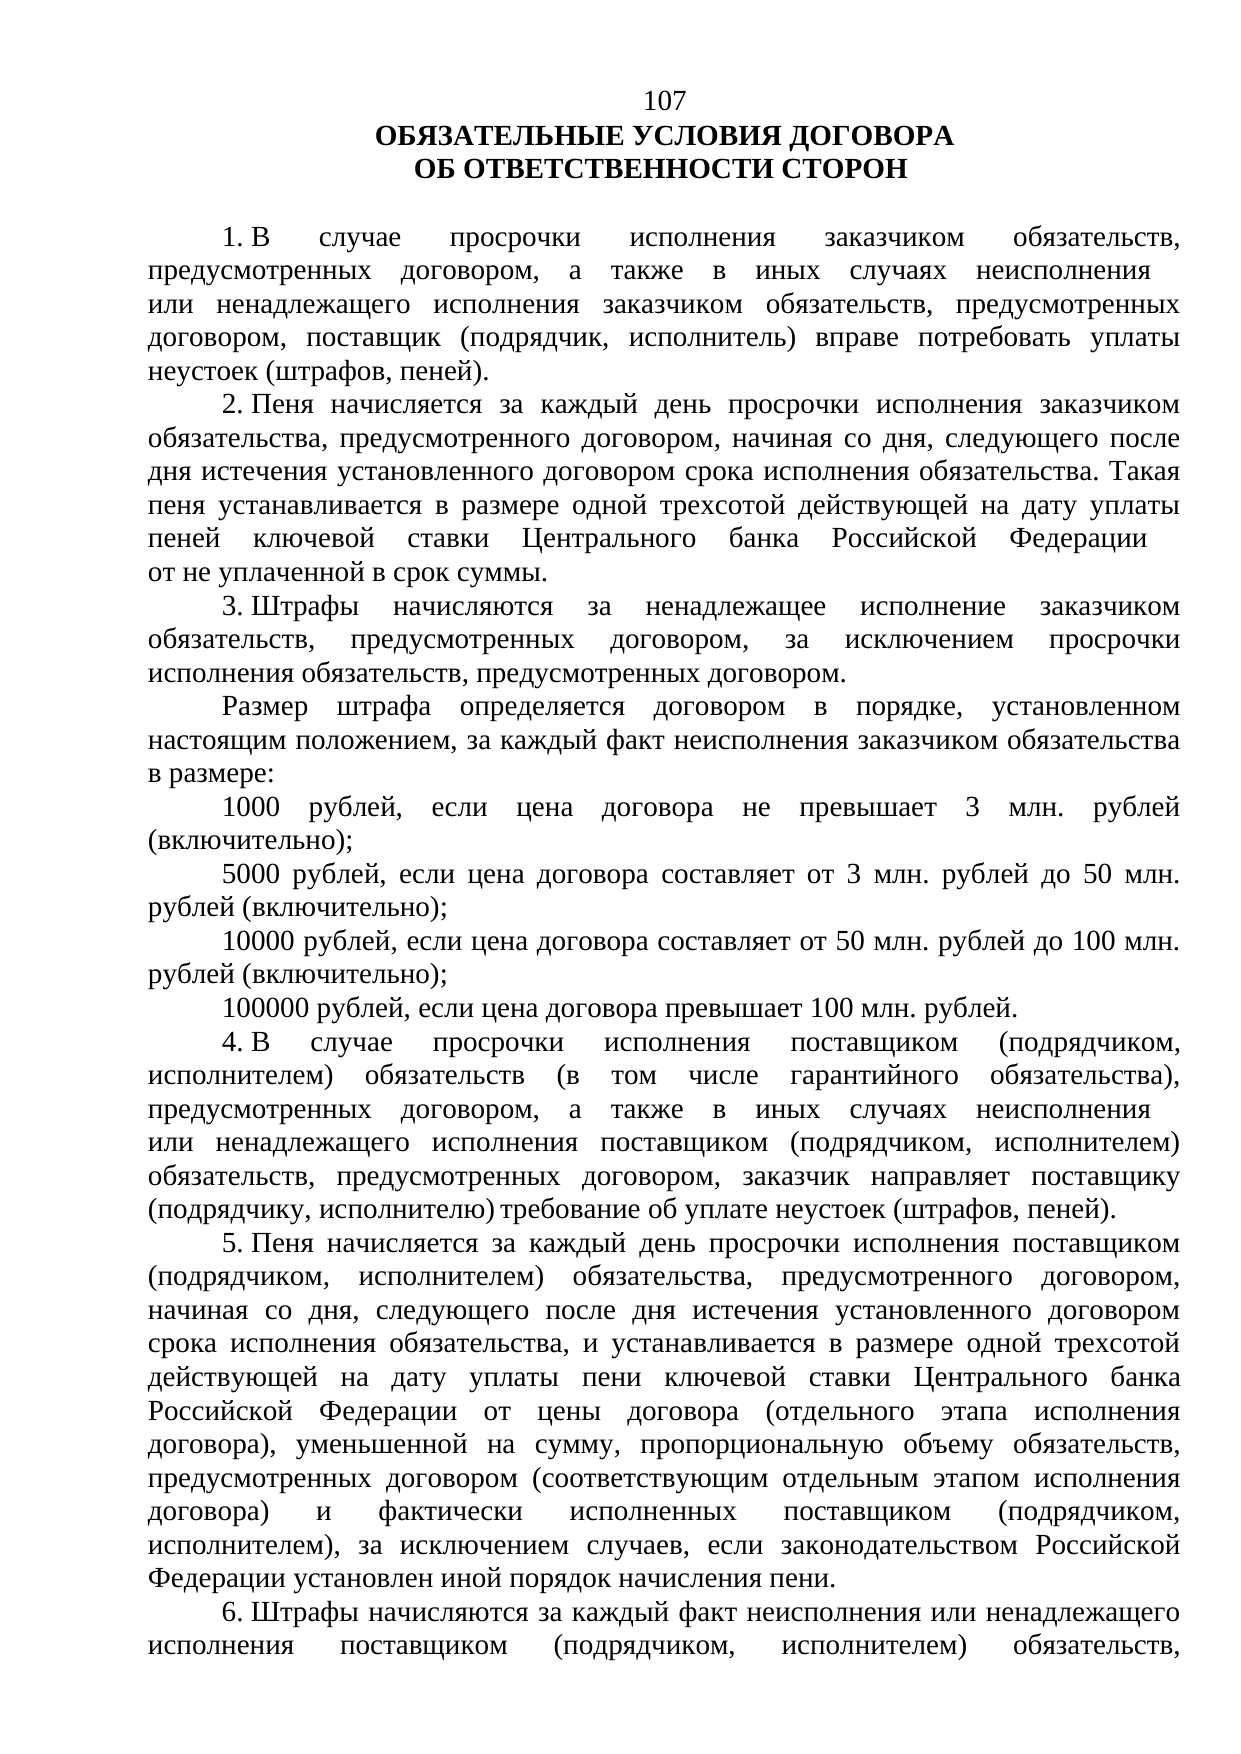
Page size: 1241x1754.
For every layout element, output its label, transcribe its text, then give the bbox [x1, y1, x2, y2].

text Размер штрафа определяется договором в порядке, установленном настоящим положением, за каждый факт неисполнения заказчиком обязательства в размере: [148, 688, 1181, 789]
text 3. Штрафы начисляются за ненадлежащее исполнение заказчиком обязательств, предусмотренных договором, за исключением просрочки исполнения обязательств, предусмотренных договором. [148, 588, 1181, 688]
text 5. Пеня начисляется за каждый день просрочки исполнения поставщиком (подрядчиком, исполнителем) обязательства, предусмотренного договором, начиная со дня, следующего после дня истечения установленного договором срока исполнения обязательства, и устанавливается в размере одной трехсотой действующей на дату уплаты пени ключевой ставки Центрального банка Российской Федерации от цены договора (отдельного этапа исполнения договора), уменьшенной на сумму, пропорциональную объему обязательств, предусмотренных договором (соответствующим отдельным этапом исполнения договора) и фактически исполненных поставщиком (подрядчиком, исполнителем), за исключением случаев, если законодательством Российской Федерации установлен иной порядок начисления пени. [148, 1225, 1181, 1594]
text ОБЯЗАТЕЛЬНЫЕ УСЛОВИЯ ДОГОВОРА ОБ ОТВЕТСТВЕННОСТИ СТОРОН [148, 118, 1181, 185]
text 100000 рублей, если цена договора превышает 100 млн. рублей. [148, 990, 1181, 1024]
text 1000 рублей, если цена договора не превышает 3 млн. рублей (включительно); [148, 789, 1181, 856]
text 2. Пеня начисляется за каждый день просрочки исполнения заказчиком обязательства, предусмотренного договором, начиная со дня, следующего после дня истечения установленного договором срока исполнения обязательства. Такая пеня устанавливается в размере одной трехсотой действующей на дату уплаты пеней ключевой ставки Центрального банка Российской Федерации от не уплаченной в срок суммы. [148, 386, 1181, 588]
text 10000 рублей, если цена договора составляет от 50 млн. рублей до 100 млн. рублей (включительно); [148, 923, 1181, 990]
text 5000 рублей, если цена договора составляет от 3 млн. рублей до 50 млн. рублей (включительно); [148, 856, 1181, 923]
text 6. Штрафы начисляются за каждый факт неисполнения или ненадлежащего исполнения поставщиком (подрядчиком, исполнителем) обязательств, [148, 1594, 1181, 1661]
text 4. В случае просрочки исполнения поставщиком (подрядчиком, исполнителем) обязательств (в том числе гарантийного обязательства), предусмотренных договором, а также в иных случаях неисполнения или ненадлежащего исполнения поставщиком (подрядчиком, исполнителем) обязательств, предусмотренных договором, заказчик направляет поставщику (подрядчику, исполнителю) требование об уплате неустоек (штрафов, пеней). [148, 1024, 1181, 1225]
text 1. В случае просрочки исполнения заказчиком обязательств, предусмотренных договором, а также в иных случаях неисполнения или ненадлежащего исполнения заказчиком обязательств, предусмотренных договором, поставщик (подрядчик, исполнитель) вправе потребовать уплаты неустоек (штрафов, пеней). [148, 219, 1181, 386]
